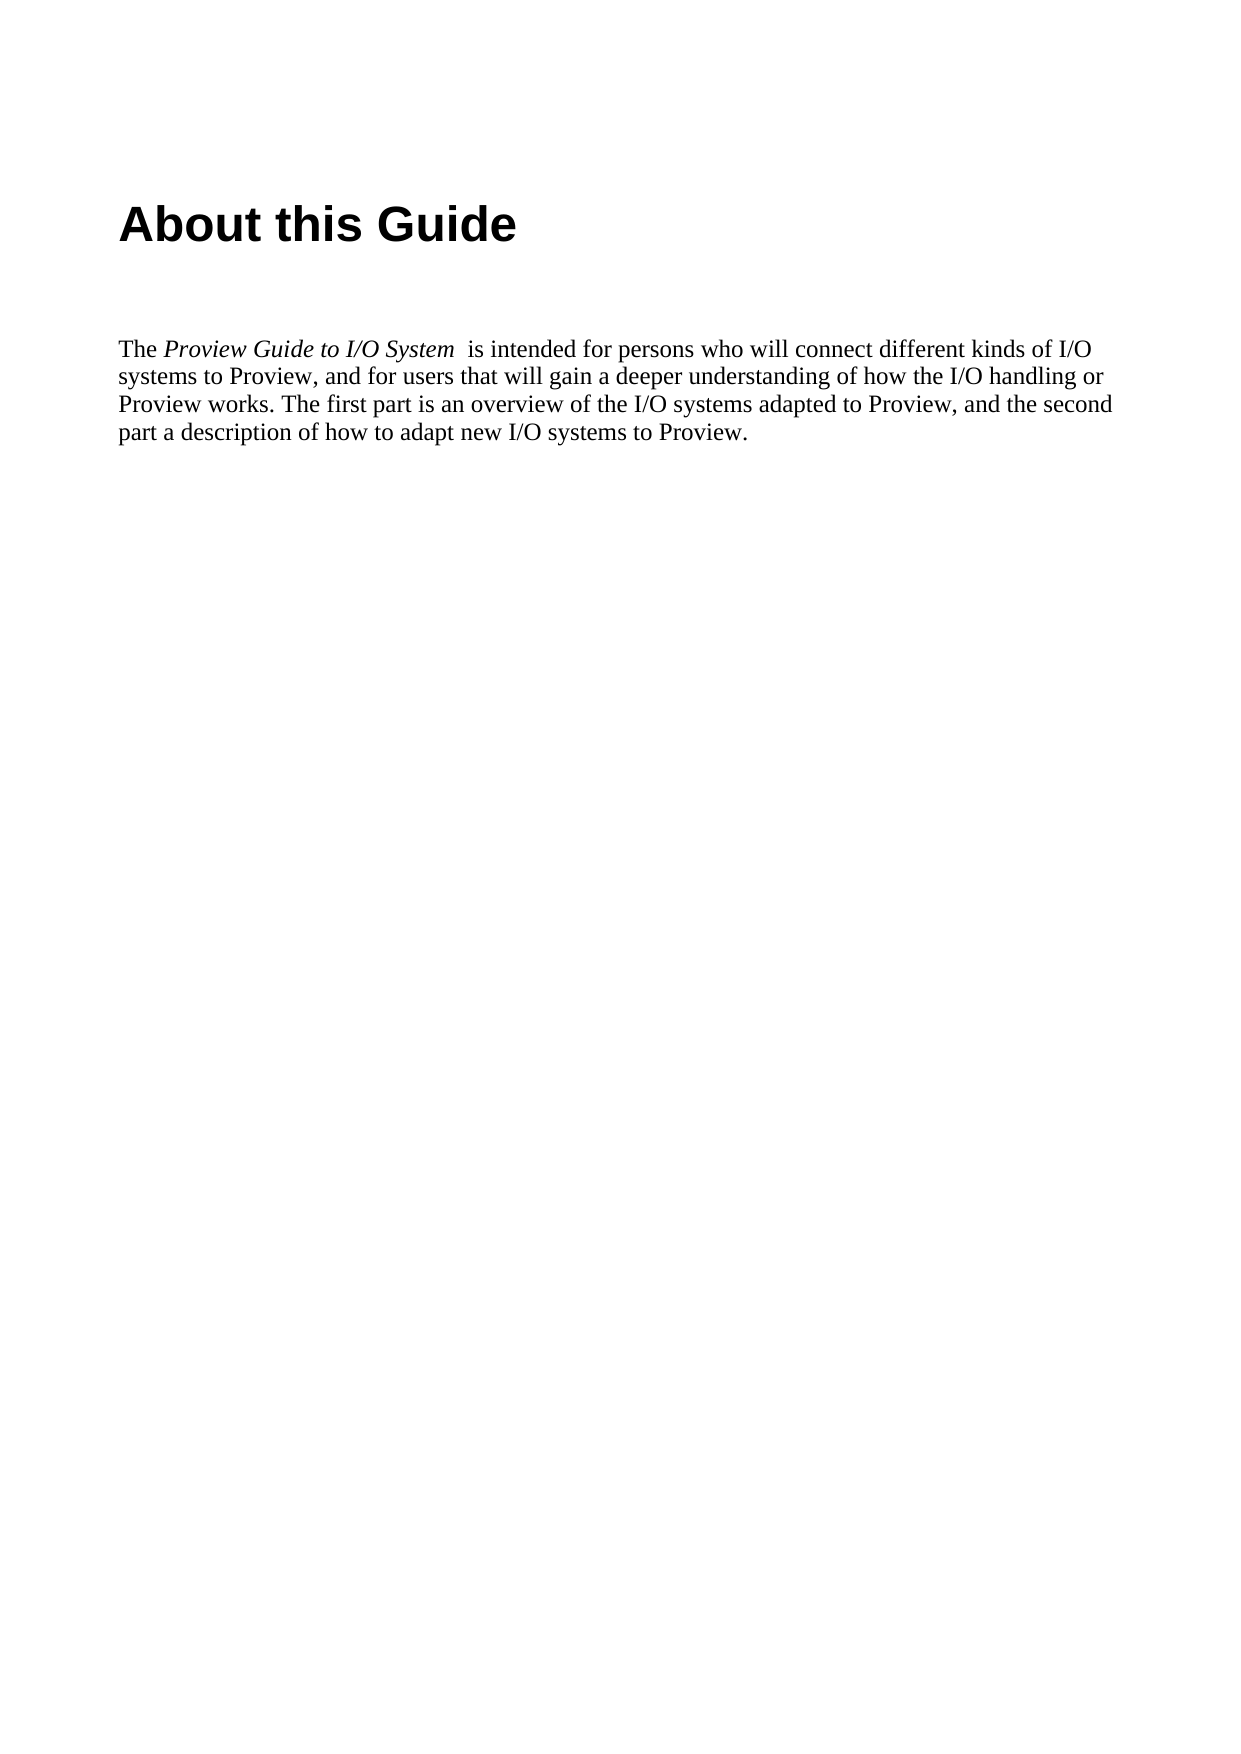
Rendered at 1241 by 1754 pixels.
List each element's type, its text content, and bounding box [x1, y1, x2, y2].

subtitle About this Guide [118, 196, 1122, 251]
text The Proview Guide to I/O System is intended for persons who will connect different kinds of I/O systems to Proview, and for users that will gain a deeper understanding of how the I/O handling or Proview works. The first part is an overview of the I/O systems adapted to Proview, and the second part a description of how to adapt new I/O systems to Proview. [118, 335, 1122, 446]
